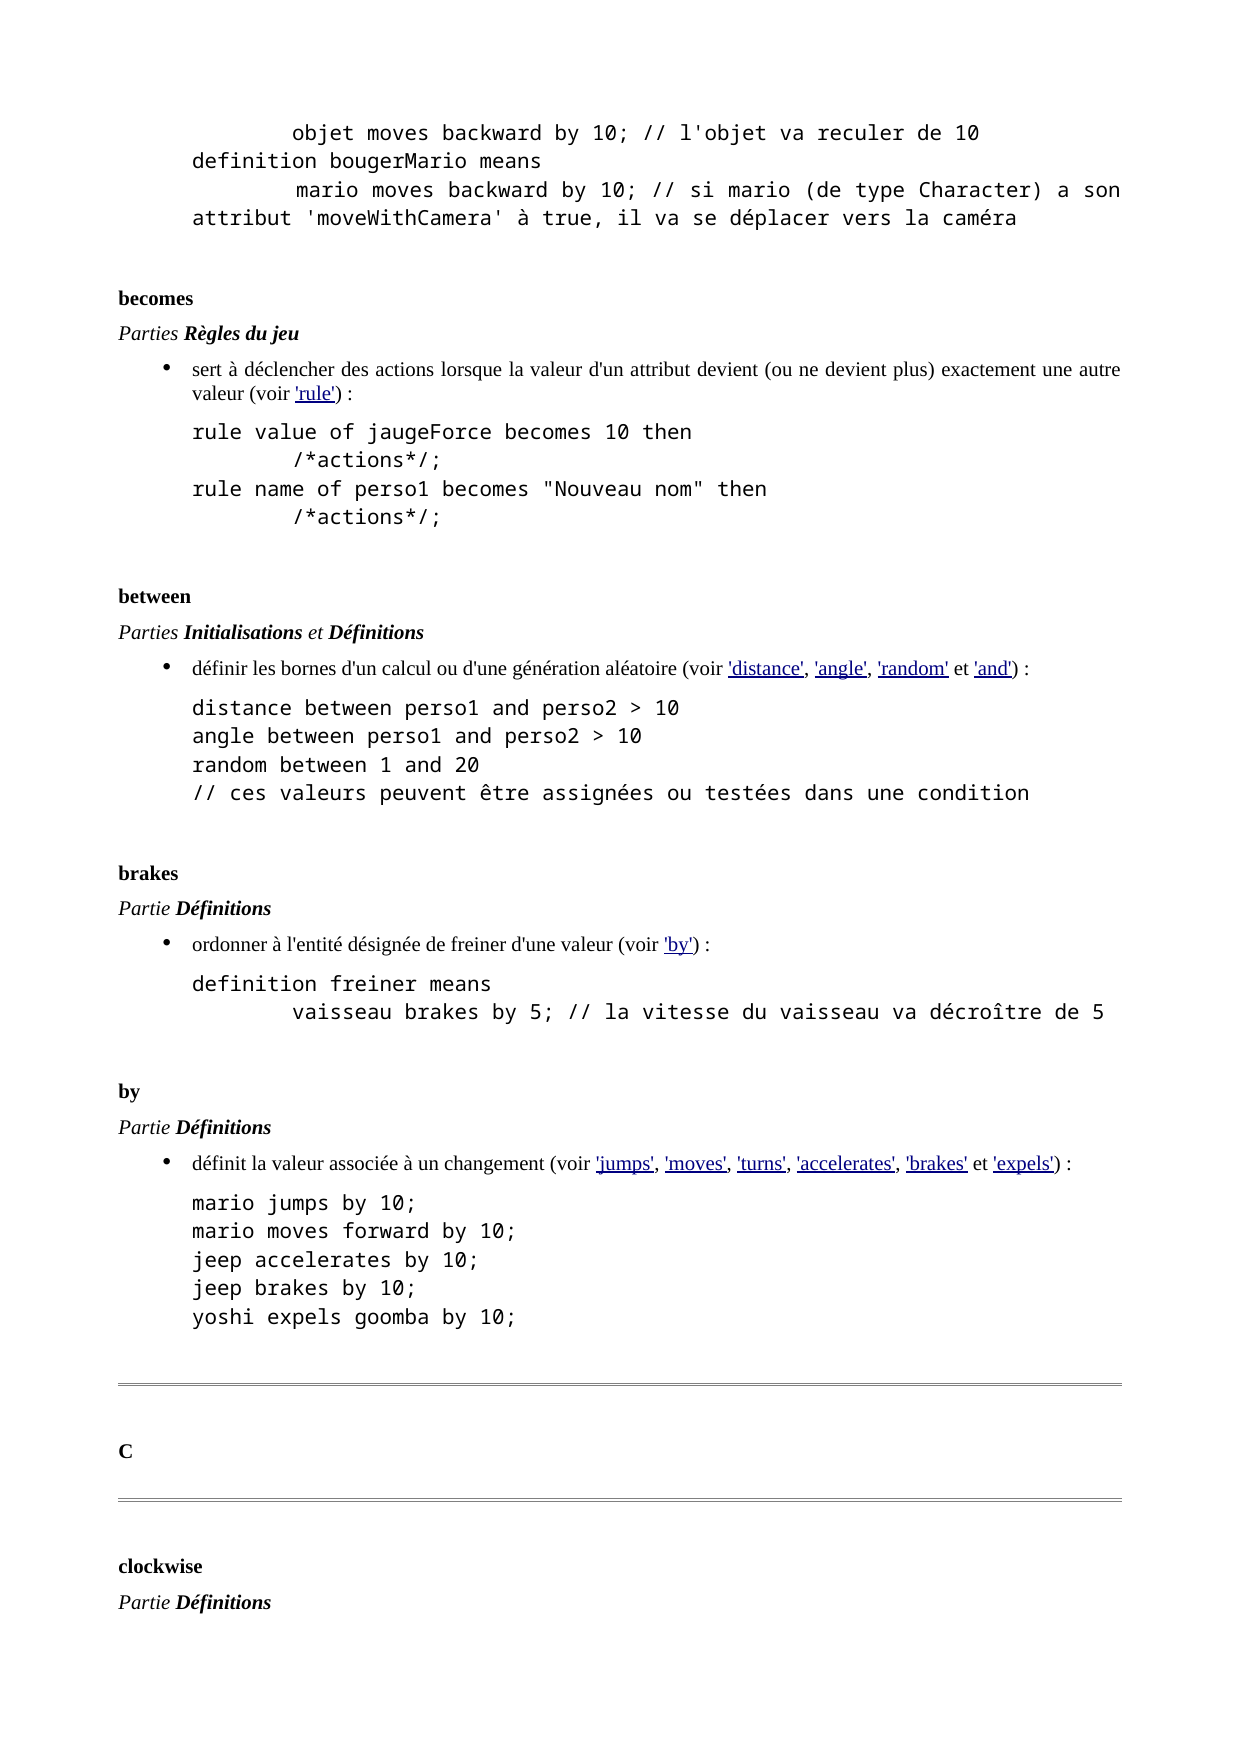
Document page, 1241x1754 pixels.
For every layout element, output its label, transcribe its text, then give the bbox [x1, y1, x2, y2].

text Partie Définitions [118, 1591, 1122, 1614]
list vaisseau brakes by 5; // la vitesse du vaisseau va décroître de 5 [162, 997, 1122, 1026]
list definition freiner means [162, 969, 1122, 997]
subtitle becomes [118, 286, 1122, 309]
text Parties Règles du jeu [118, 322, 1122, 345]
list distance between perso1 and perso2 > 10 [162, 693, 1122, 722]
list ordonner à l'entité désignée de freiner d'une valeur (voir 'by') : [162, 933, 1122, 957]
list /*actions*/; [162, 446, 1122, 474]
list /*actions*/; [162, 502, 1122, 531]
list rule value of jaugeForce becomes 10 then [162, 417, 1122, 446]
subtitle C [118, 1440, 1122, 1463]
subtitle brakes [118, 861, 1122, 884]
subtitle by [118, 1080, 1122, 1103]
list sert à déclencher des actions lorsque la valeur d'un attribut devient (ou ne devient plus) exactement une autre valeur (voir 'rule') : [162, 358, 1122, 405]
list objet moves backward by 10; // l'objet va reculer de 10 [162, 118, 1122, 147]
list mario moves backward by 10; // si mario (de type Character) a son attribut 'moveWithCamera' à true, il va se déplacer vers la caméra [162, 175, 1122, 232]
list jeep brakes by 10; [162, 1273, 1122, 1302]
list définir les bornes d'un calcul ou d'une génération aléatoire (voir 'distance', 'angle', 'random' et 'and') : [162, 657, 1122, 681]
text Partie Définitions [118, 897, 1122, 920]
subtitle clockwise [118, 1555, 1122, 1578]
text Partie Définitions [118, 1116, 1122, 1139]
list mario moves forward by 10; [162, 1217, 1122, 1245]
list yoshi expels goomba by 10; [162, 1302, 1122, 1330]
list // ces valeurs peuvent être assignées ou testées dans une condition [162, 778, 1122, 807]
list angle between perso1 and perso2 > 10 [162, 722, 1122, 750]
list random between 1 and 20 [162, 750, 1122, 778]
list jeep accelerates by 10; [162, 1245, 1122, 1273]
list rule name of perso1 becomes "Nouveau nom" then [162, 474, 1122, 502]
subtitle between [118, 585, 1122, 608]
text Parties Initialisations et Définitions [118, 621, 1122, 644]
list définit la valeur associée à un changement (voir 'jumps', 'moves', 'turns', 'accelerates', 'brakes' et 'expels') : [162, 1152, 1122, 1176]
list mario jumps by 10; [162, 1188, 1122, 1217]
list definition bougerMario means [162, 147, 1122, 175]
